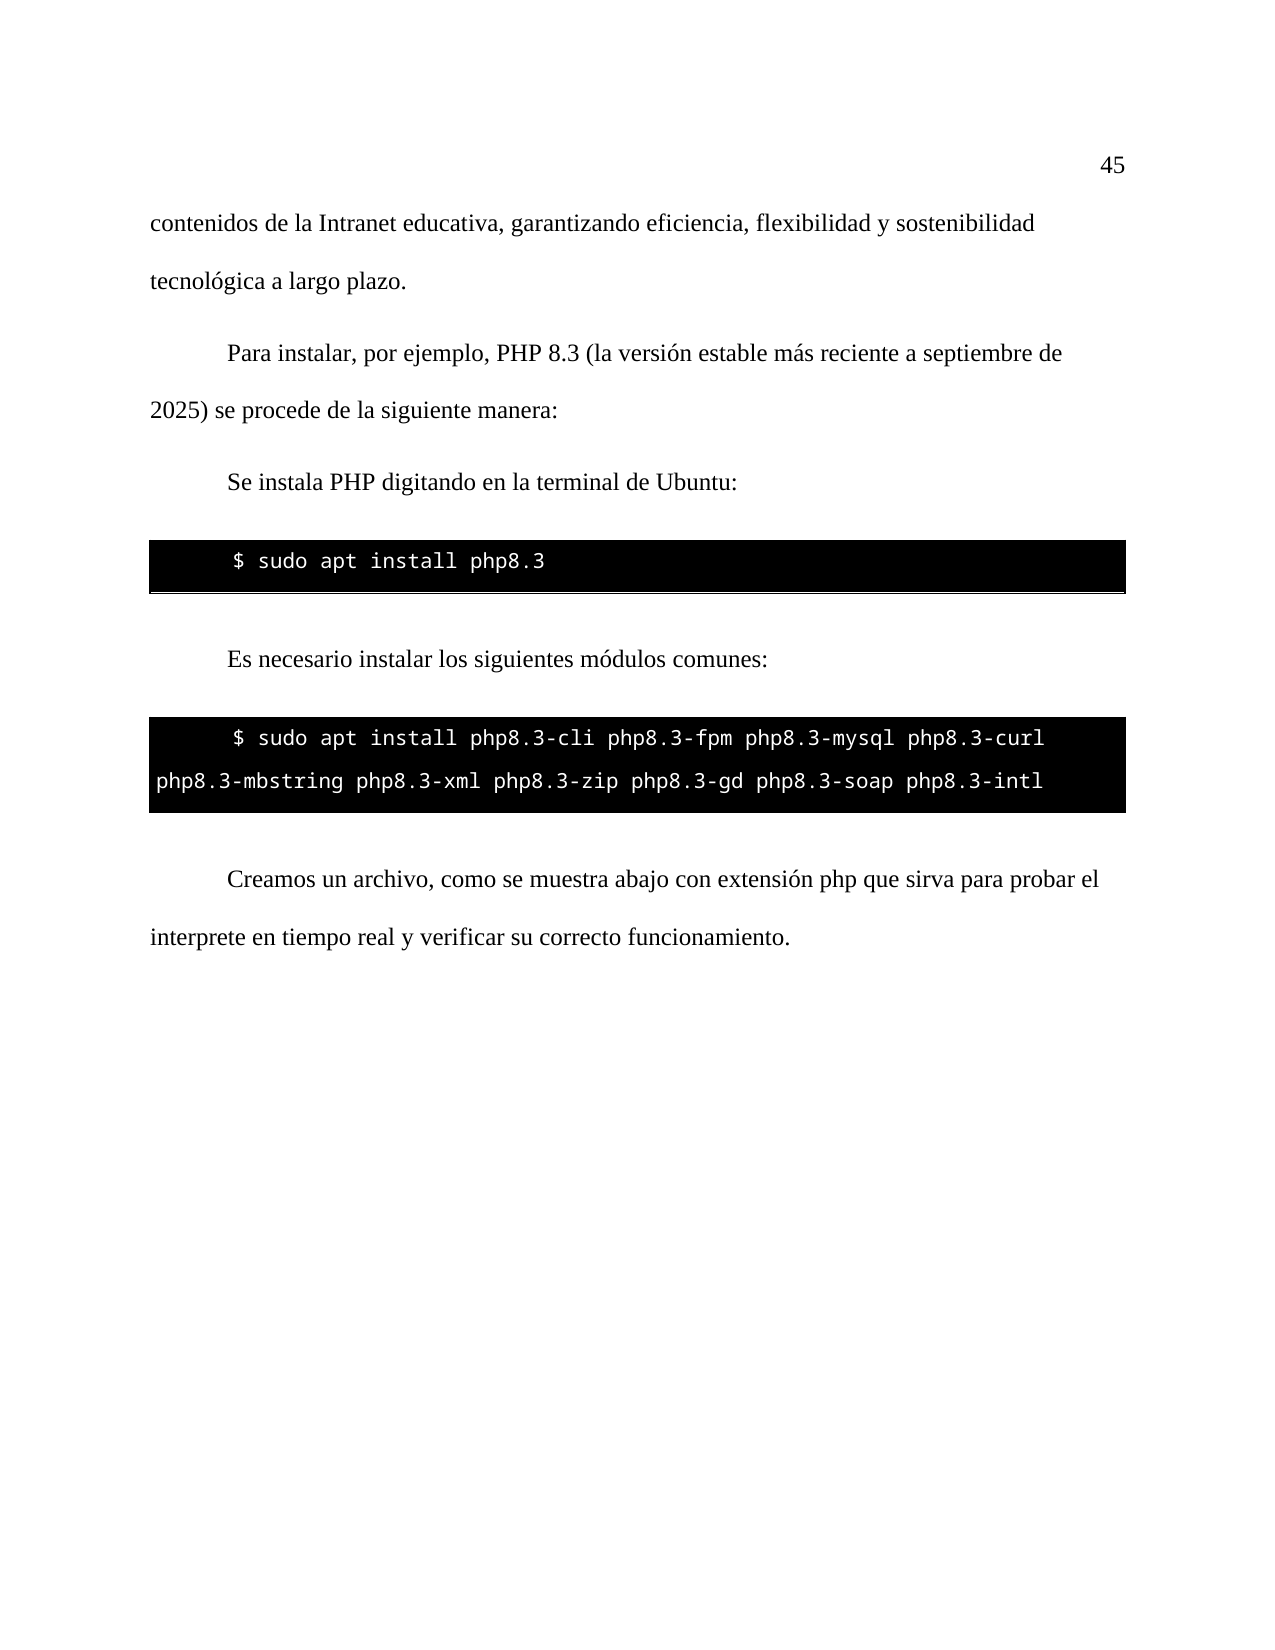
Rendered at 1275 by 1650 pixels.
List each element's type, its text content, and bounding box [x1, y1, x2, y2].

text Es necesario instalar los siguientes módulos comunes: [150, 644, 1125, 673]
text Creamos un archivo, como se muestra abajo con extensión php que sirva para probar el interprete en tiempo real y verificar su correcto funcionamiento. [150, 864, 1125, 950]
text Se instala PHP digitando en la terminal de Ubuntu: [150, 467, 1125, 496]
table_header $ sudo apt install php8.3-cli php8.3-fpm php8.3-mysql php8.3-curl php8.3-mbstring php8.3-xml php8.3-zip php8.3-gd php8.3-soap php8.3-intl [151, 718, 1124, 812]
text contenidos de la Intranet educativa, garantizando eficiencia, flexibilidad y sostenibilidad tecnológica a largo plazo. [150, 208, 1125, 294]
table_header $ sudo apt install php8.3 [151, 541, 1124, 592]
text Para instalar, por ejemplo, PHP 8.3 (la versión estable más reciente a septiembre de 2025) se procede de la siguiente manera: [150, 338, 1125, 424]
